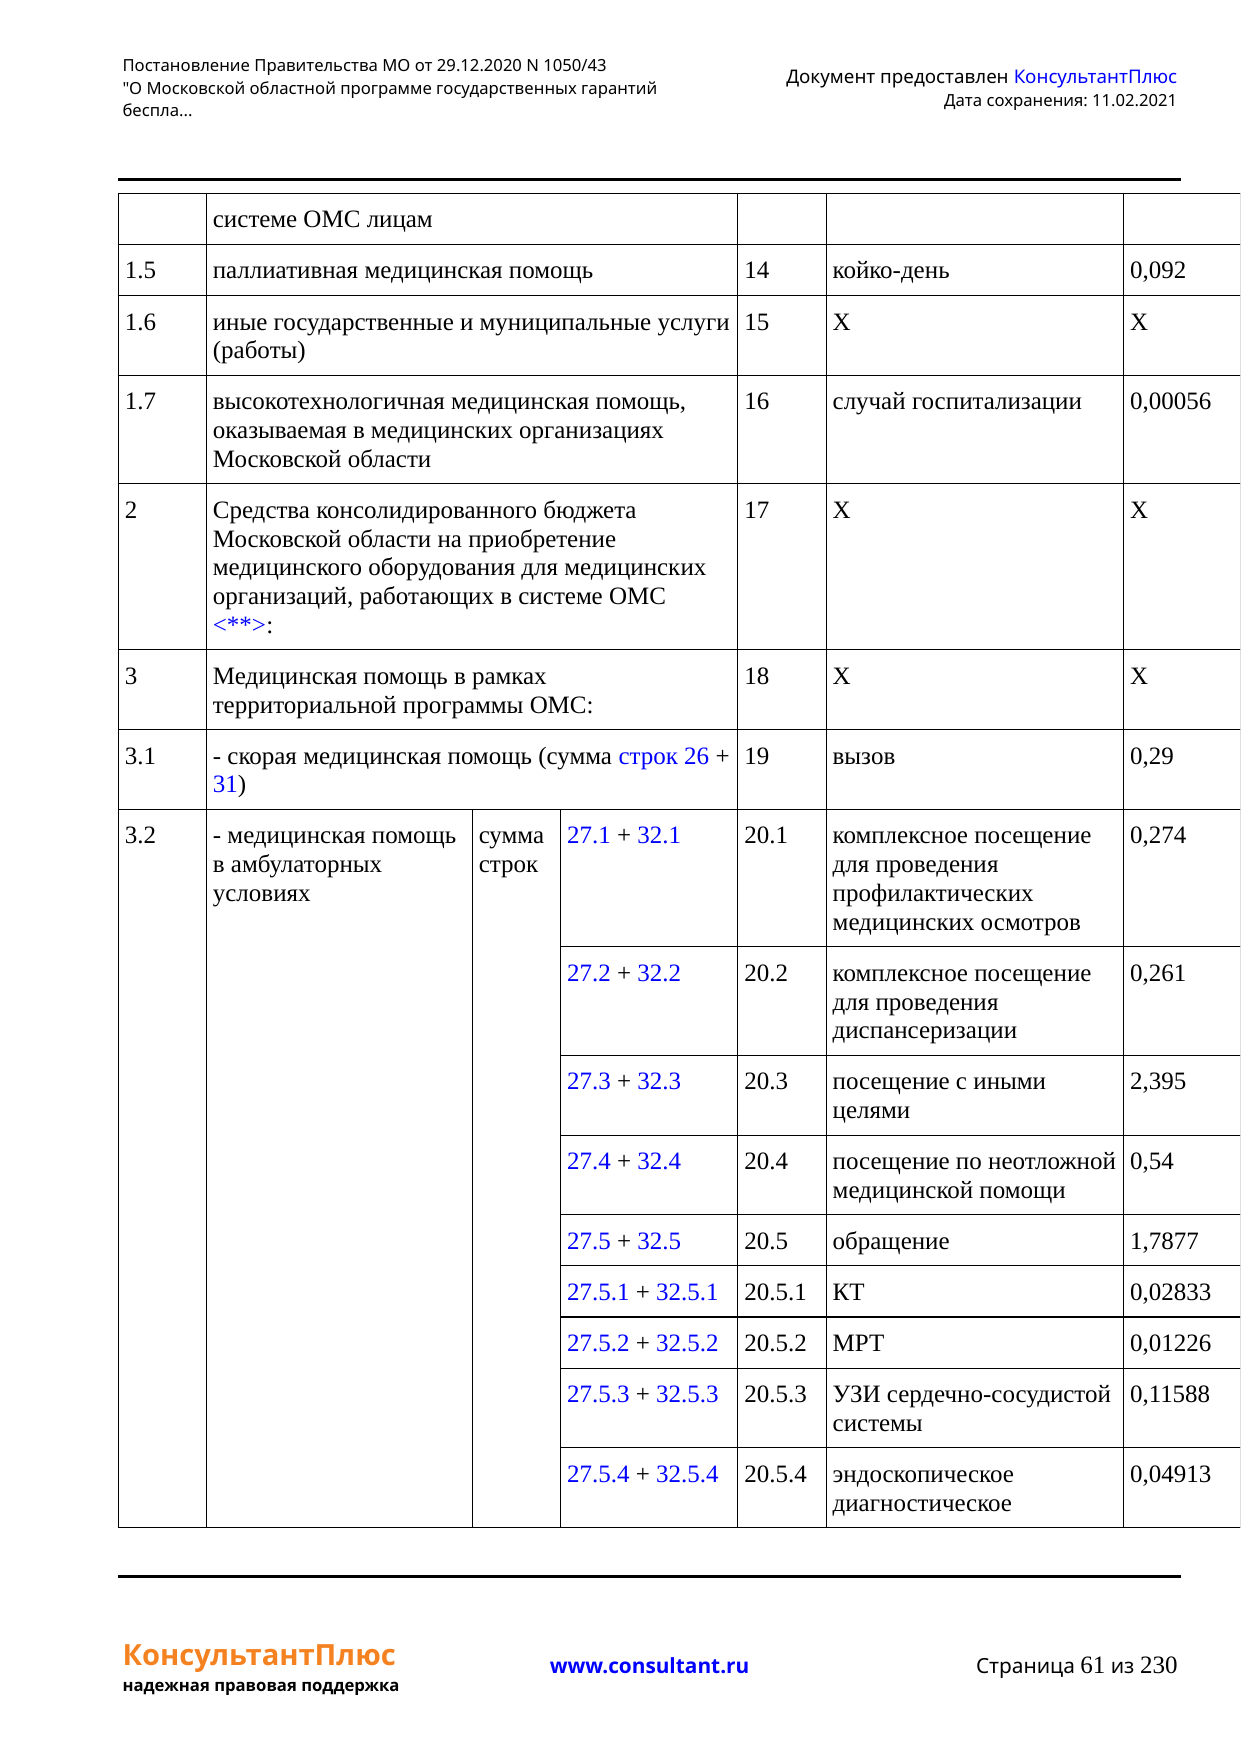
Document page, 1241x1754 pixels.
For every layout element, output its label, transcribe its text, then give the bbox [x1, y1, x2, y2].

table_cell 20.2 [738, 947, 826, 1055]
table_cell 27.5 + 32.5 [561, 1215, 737, 1265]
table_cell 0,261 [1124, 947, 1240, 1055]
table_cell 20.5.3 [738, 1369, 826, 1447]
table_cell 3.1 [119, 730, 206, 809]
table_cell X [827, 484, 1123, 649]
table_cell 27.5.2 + 32.5.2 [561, 1318, 737, 1367]
table_cell посещение по неотложной медицинской помощи [827, 1136, 1123, 1214]
table_cell МРТ [827, 1318, 1123, 1367]
table_cell УЗИ сердечно-сосудистой системы [827, 1369, 1123, 1447]
table_cell 0,04913 [1124, 1448, 1240, 1527]
table_cell 3.2 [119, 810, 206, 1527]
table_cell 1.7 [119, 376, 206, 483]
table_cell 27.5.1 + 32.5.1 [561, 1266, 737, 1316]
table_cell КТ [827, 1266, 1123, 1316]
table_cell 0,00056 [1124, 376, 1240, 483]
table_cell X [1124, 296, 1240, 375]
table_cell 20.5.4 [738, 1448, 826, 1527]
table_cell 27.5.4 + 32.5.4 [561, 1448, 737, 1527]
table_cell сумма строк [473, 810, 560, 1527]
table_cell 27.5.3 + 32.5.3 [561, 1369, 737, 1447]
table_cell 0,11588 [1124, 1369, 1240, 1447]
table_cell 20.3 [738, 1056, 826, 1134]
table_cell 14 [738, 245, 826, 295]
table_cell 17 [738, 484, 826, 649]
table_cell 0,29 [1124, 730, 1240, 809]
table_cell 2 [119, 484, 206, 649]
table_cell 18 [738, 650, 826, 729]
table_cell X [1124, 650, 1240, 729]
table_cell 27.2 + 32.2 [561, 947, 737, 1055]
table_cell X [827, 296, 1123, 375]
table_cell 0,01226 [1124, 1318, 1240, 1367]
table_cell 2,395 [1124, 1056, 1240, 1134]
table_cell 0,54 [1124, 1136, 1240, 1214]
table_cell 19 [738, 730, 826, 809]
table_cell эндоскопическое диагностическое [827, 1448, 1123, 1527]
table_cell [827, 194, 1123, 244]
table_cell высокотехнологичная медицинская помощь, оказываемая в медицинских организациях Московской области [207, 376, 737, 483]
table_cell обращение [827, 1215, 1123, 1265]
table_cell 1.6 [119, 296, 206, 375]
table_cell [738, 194, 826, 244]
table_cell койко-день [827, 245, 1123, 295]
table_cell системе ОМС лицам [207, 194, 737, 244]
table_cell комплексное посещение для проведения диспансеризации [827, 947, 1123, 1055]
table_cell 15 [738, 296, 826, 375]
table_cell 0,274 [1124, 810, 1240, 946]
table_cell 1,7877 [1124, 1215, 1240, 1265]
table_cell - скорая медицинская помощь (сумма строк 26 + 31) [207, 730, 737, 809]
table_cell 16 [738, 376, 826, 483]
table_cell [1124, 194, 1240, 244]
table_cell - медицинская помощь в амбулаторных условиях [207, 810, 472, 1527]
table_cell вызов [827, 730, 1123, 809]
table_cell Средства консолидированного бюджета Московской области на приобретение медицинского оборудования для медицинских организаций, работающих в системе ОМС <**>: [207, 484, 737, 649]
table_cell паллиативная медицинская помощь [207, 245, 737, 295]
table_cell 0,02833 [1124, 1266, 1240, 1316]
table_cell комплексное посещение для проведения профилактических медицинских осмотров [827, 810, 1123, 946]
table_cell 3 [119, 650, 206, 729]
table_cell 20.5.1 [738, 1266, 826, 1316]
table_cell иные государственные и муниципальные услуги (работы) [207, 296, 737, 375]
table_cell 20.1 [738, 810, 826, 946]
table_cell посещение с иными целями [827, 1056, 1123, 1134]
table_cell 1.5 [119, 245, 206, 295]
table_cell [119, 194, 206, 244]
table_cell X [1124, 484, 1240, 649]
table_cell 20.4 [738, 1136, 826, 1214]
table_cell случай госпитализации [827, 376, 1123, 483]
table_cell 27.3 + 32.3 [561, 1056, 737, 1134]
table_cell X [827, 650, 1123, 729]
table_cell 20.5 [738, 1215, 826, 1265]
table_cell 27.1 + 32.1 [561, 810, 737, 946]
table_cell Медицинская помощь в рамках территориальной программы ОМС: [207, 650, 737, 729]
table_cell 0,092 [1124, 245, 1240, 295]
table_cell 27.4 + 32.4 [561, 1136, 737, 1214]
table_cell 20.5.2 [738, 1318, 826, 1367]
